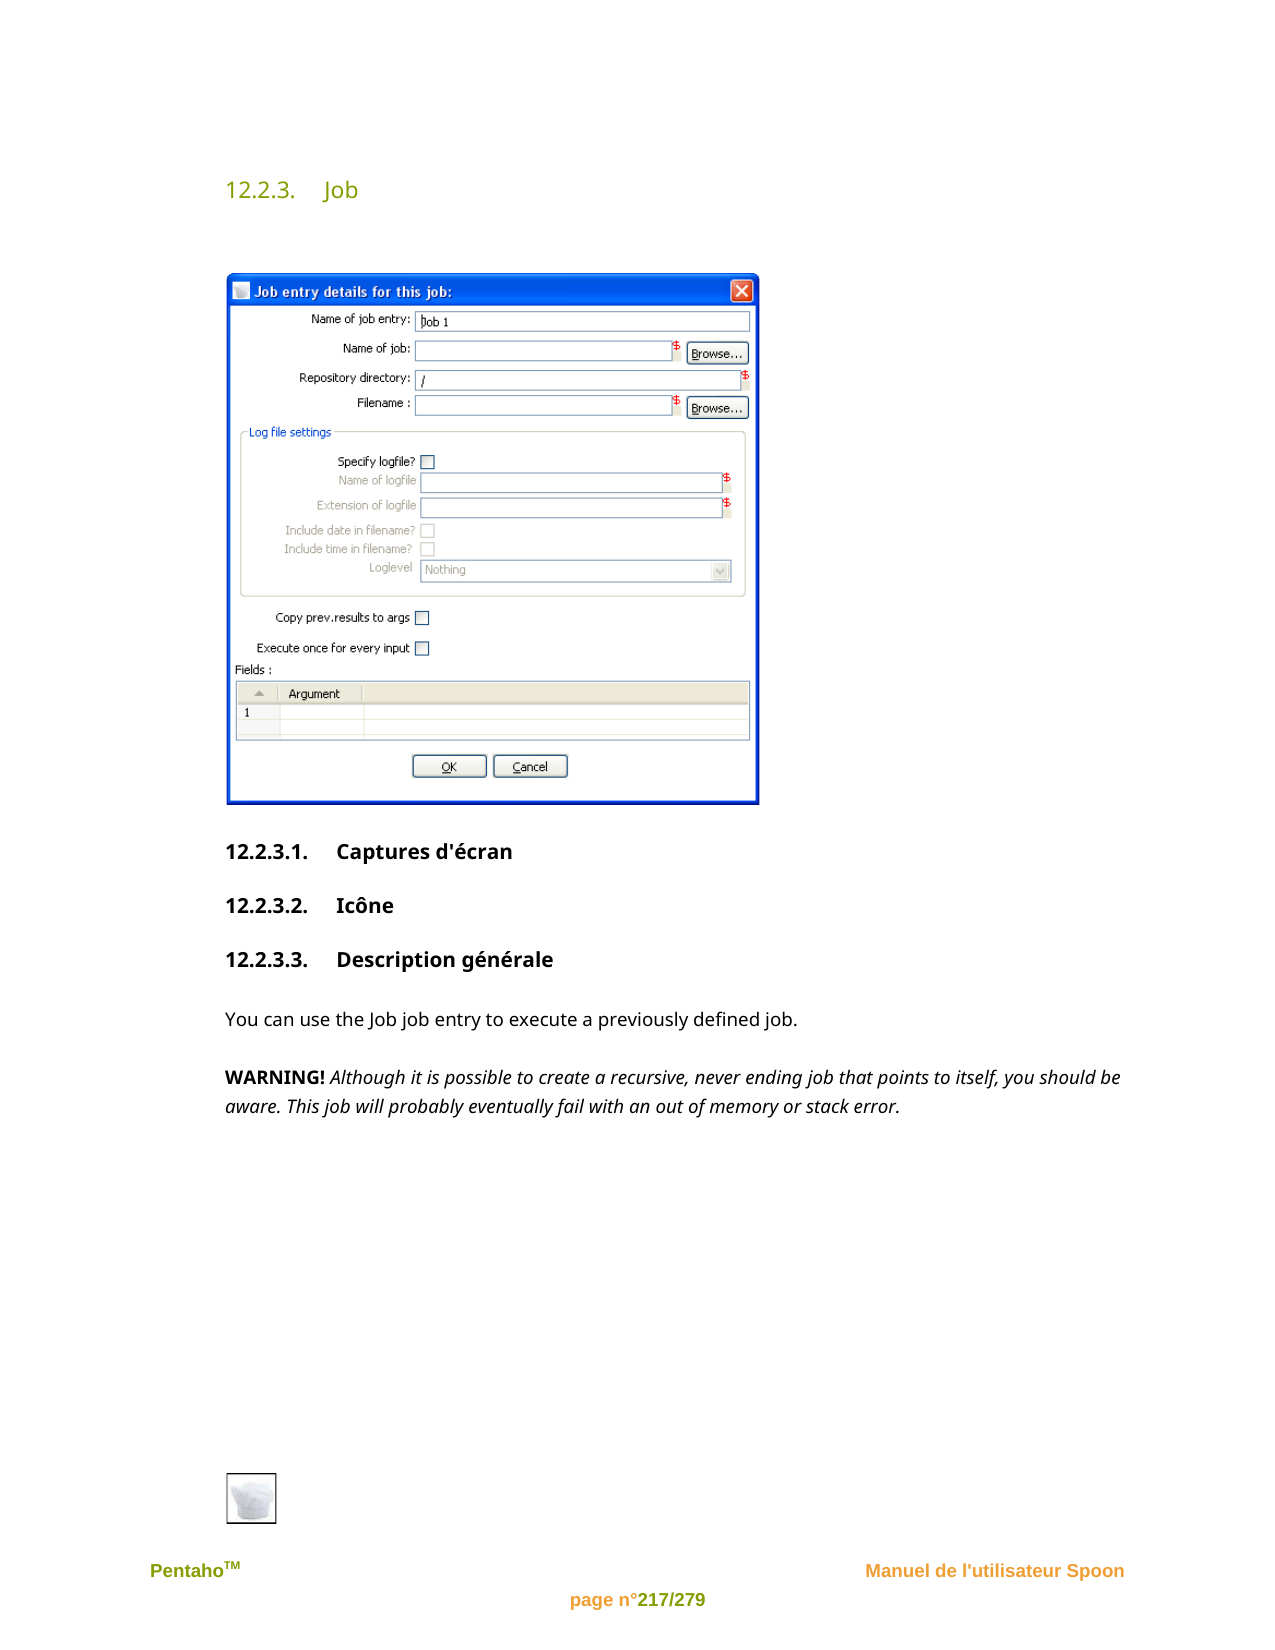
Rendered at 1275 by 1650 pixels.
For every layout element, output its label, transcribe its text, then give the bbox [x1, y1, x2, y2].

subtitle Job [225, 175, 1125, 204]
subtitle Description générale [225, 944, 1125, 973]
text WARNING! Although it is possible to create a recursive, never ending job that points to itself, you should be aware. This job will probably eventually fail with an out of memory or stack error. [225, 1061, 1125, 1120]
picture [226, 273, 760, 805]
subtitle Icône [225, 890, 1125, 919]
picture [226, 1473, 277, 1524]
text You can use the Job job entry to execute a previously defined job. [225, 1003, 1125, 1032]
subtitle Captures d'écran [225, 229, 1125, 865]
